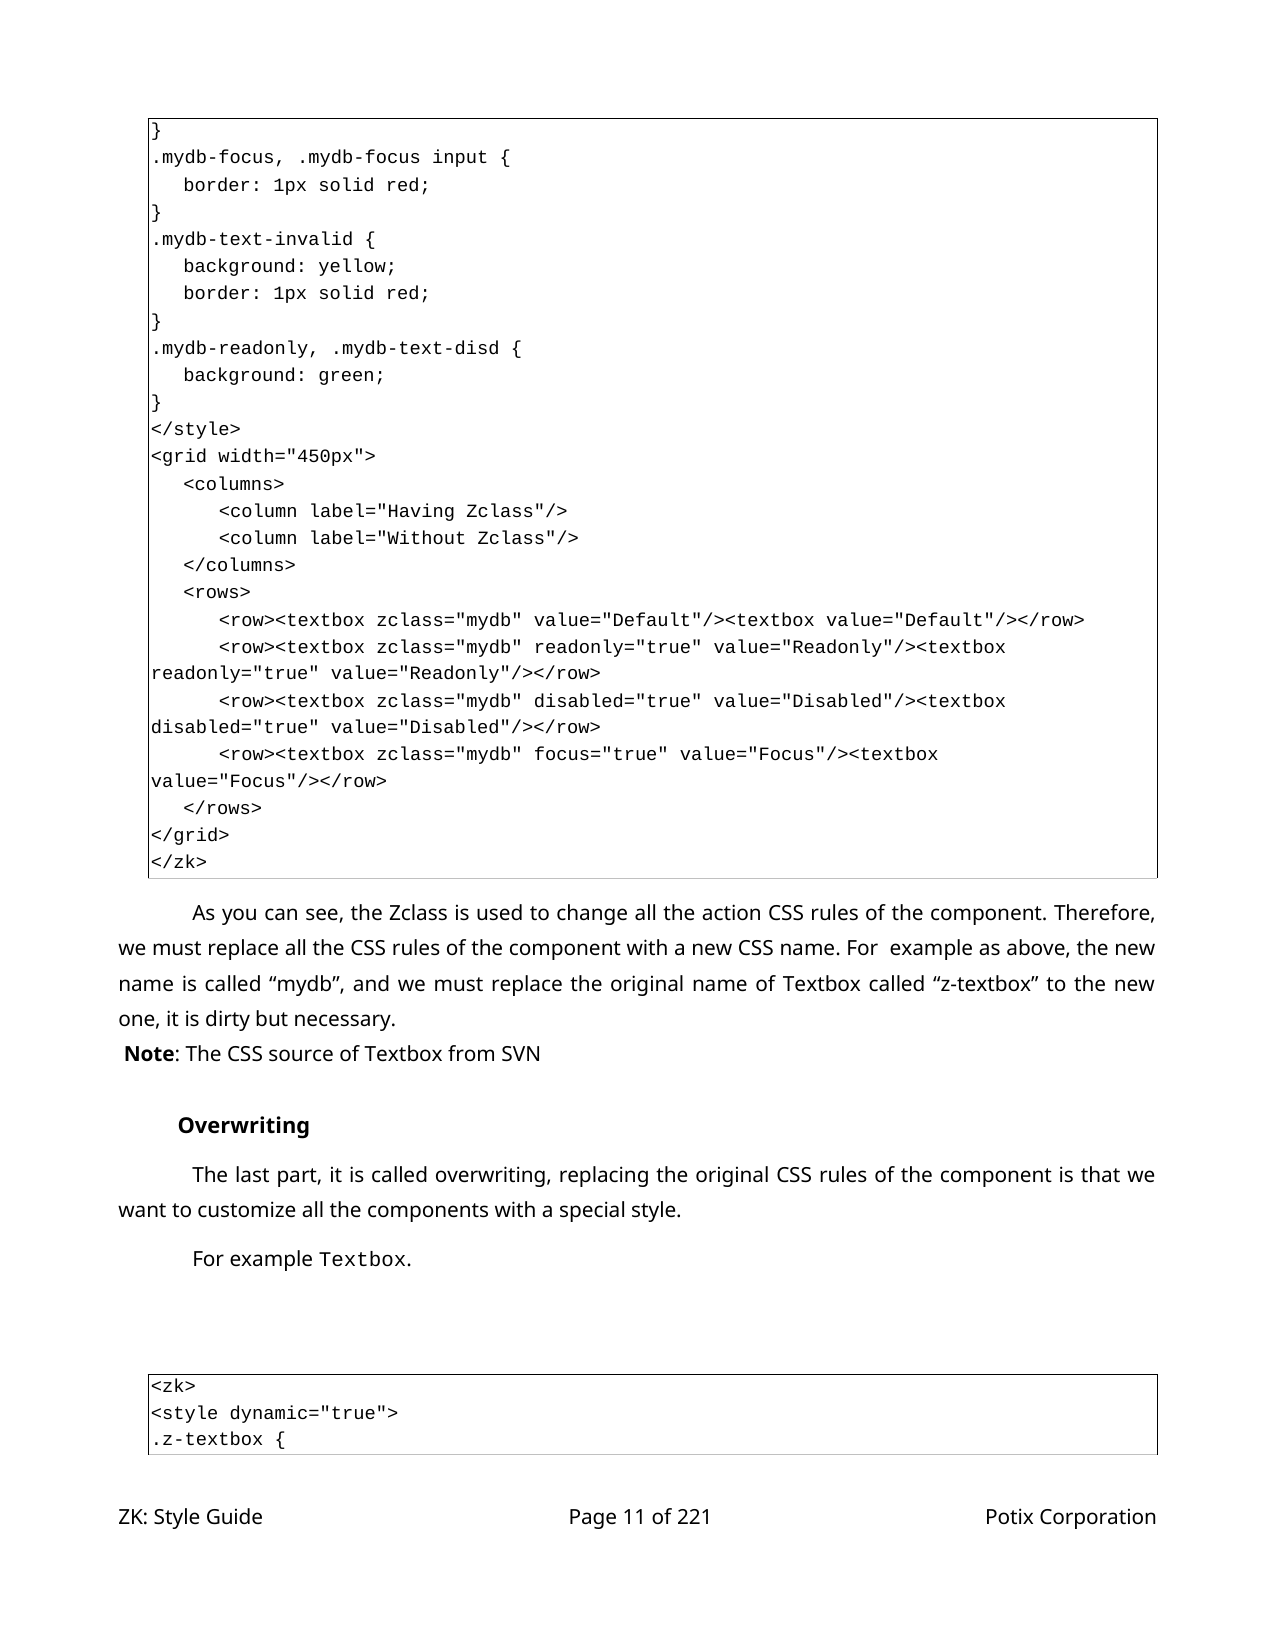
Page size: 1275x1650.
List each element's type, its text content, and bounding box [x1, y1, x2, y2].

text </zk> [149, 850, 1157, 878]
text background: yellow; [149, 254, 1157, 278]
text .mydb-text-invalid { [149, 227, 1157, 251]
text } [149, 308, 1157, 333]
text .mydb-focus, .mydb-focus input { [149, 145, 1157, 169]
text <row><textbox zclass="mydb" focus="true" value="Focus"/><textbox value="Focus"/></row> [149, 742, 1157, 793]
text } [149, 119, 1157, 142]
text </columns> [149, 553, 1157, 577]
text background: green; [149, 363, 1157, 387]
text } [149, 390, 1157, 414]
text The last part, it is called overwriting, replacing the original CSS rules of the component is that we want to customize all the components with a special style. [118, 1160, 1157, 1224]
text <rows> [149, 580, 1157, 604]
text <row><textbox zclass="mydb" disabled="true" value="Disabled"/><textbox disabled="true" value="Disabled"/></row> [149, 688, 1157, 739]
subtitle Overwriting [177, 1110, 1157, 1140]
text .mydb-readonly, .mydb-text-disd { [149, 336, 1157, 360]
text <row><textbox zclass="mydb" readonly="true" value="Readonly"/><textbox readonly="true" value="Readonly"/></row> [149, 635, 1157, 686]
text <columns> [149, 472, 1157, 496]
text </rows> [149, 796, 1157, 820]
text } [149, 200, 1157, 224]
text <zk> <style dynamic="true"> .z-textbox { [149, 1375, 1157, 1454]
text For example Textbox. [118, 1244, 1157, 1273]
text <row><textbox zclass="mydb" value="Default"/><textbox value="Default"/></row> [149, 607, 1157, 632]
text border: 1px solid red; [149, 281, 1157, 306]
text border: 1px solid red; [149, 172, 1157, 197]
text <grid width="450px"> [149, 444, 1157, 469]
text <column label="Having Zclass"/> [149, 499, 1157, 523]
text </grid> [149, 823, 1157, 847]
text As you can see, the Zclass is used to change all the action CSS rules of the component. Therefore, we must replace all the CSS rules of the component with a new CSS name. For example as above, the new name is called “mydb”, and we must replace the original name of Textbox called “z-textbox” to the new one, it is dirty but necessary. Note: The CSS source of Textbox from SVN [118, 898, 1157, 1067]
text </style> [149, 417, 1157, 441]
text <column label="Without Zclass"/> [149, 526, 1157, 550]
